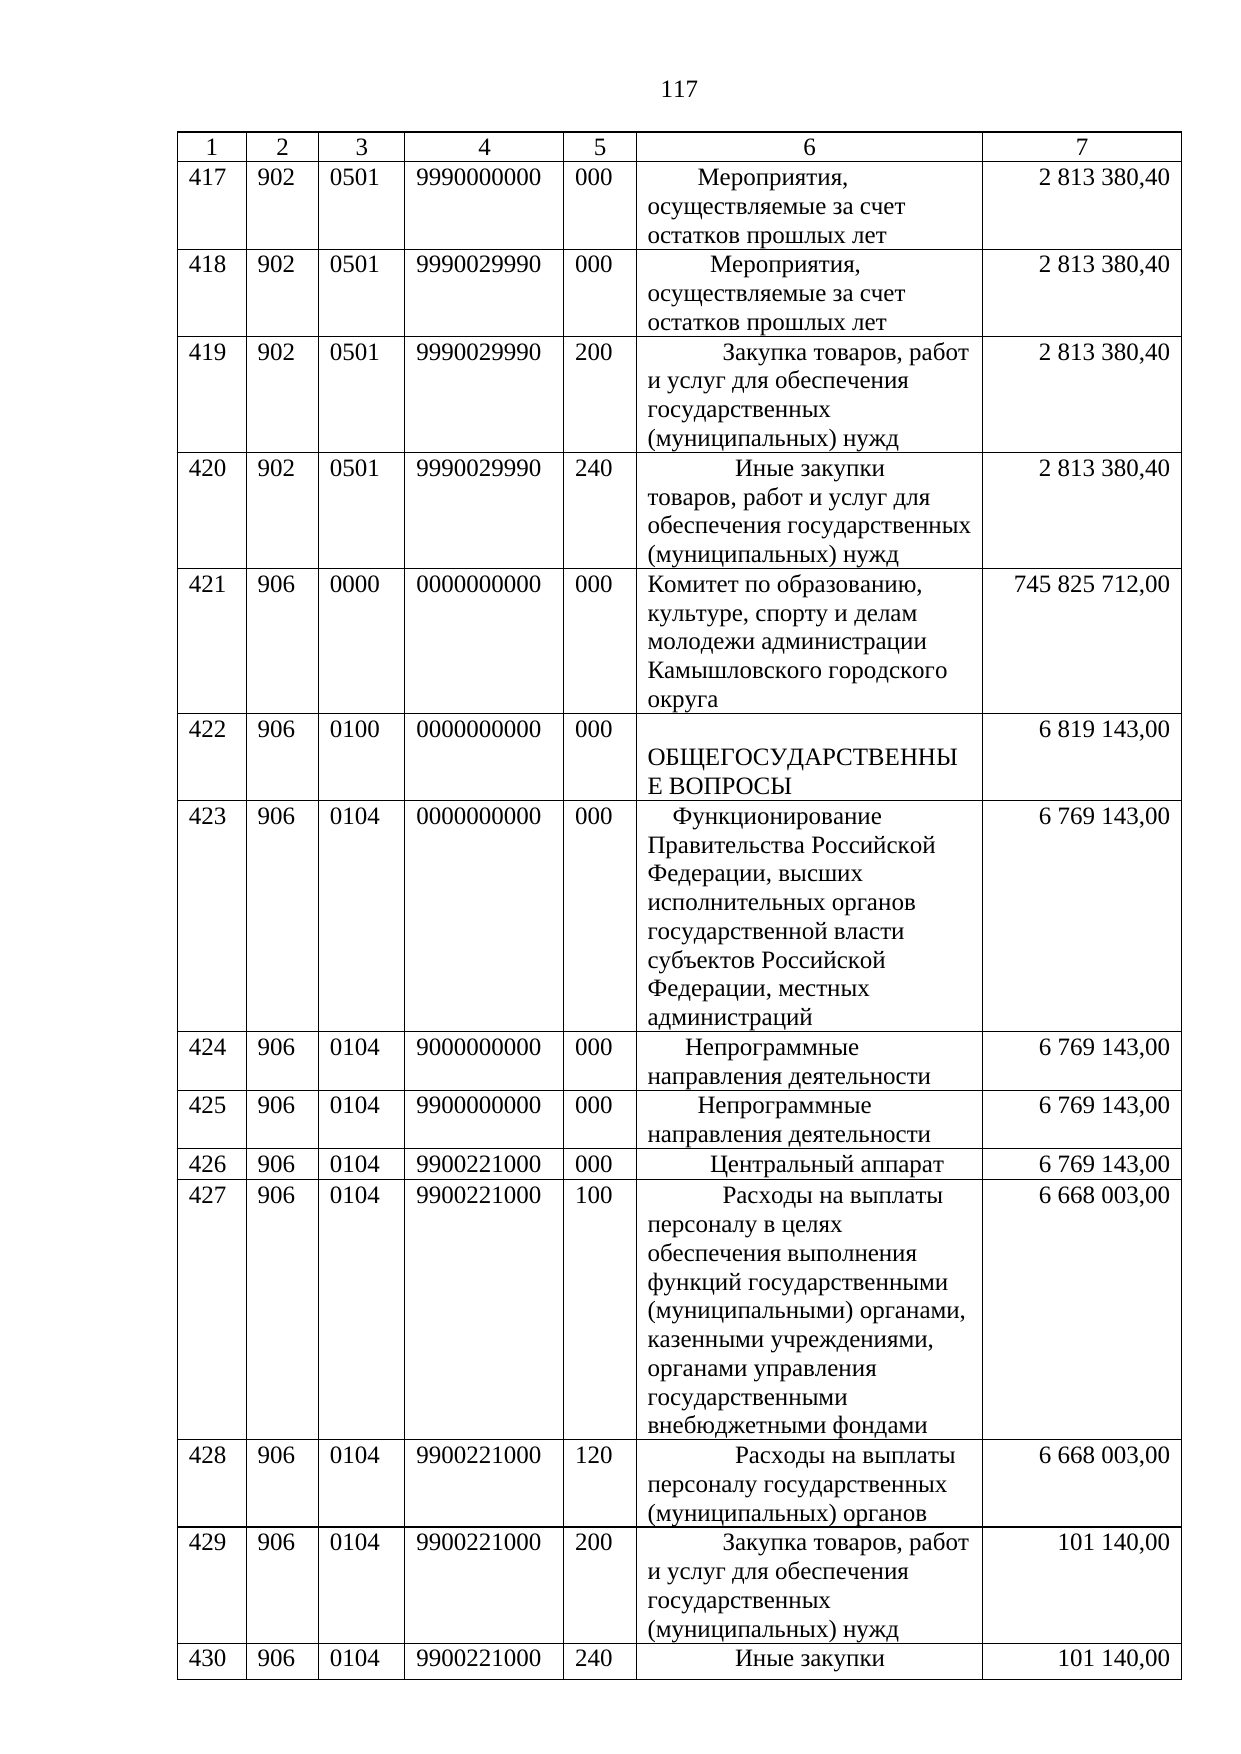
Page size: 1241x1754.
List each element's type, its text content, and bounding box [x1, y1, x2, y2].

table_cell 906 [247, 1528, 318, 1642]
table_cell 906 [247, 1180, 318, 1439]
table_cell 427 [178, 1180, 246, 1439]
table_cell Комитет по образованию, культуре, спорту и делам молодежи администрации Камышловского городского округа [637, 569, 982, 713]
table_cell 422 [178, 714, 246, 800]
table_cell 906 [247, 1149, 318, 1179]
table_cell 9000000000 [405, 1032, 563, 1089]
table_cell 0104 [319, 1644, 404, 1679]
table_cell 9900221000 [405, 1644, 563, 1679]
table_cell 2 813 380,40 [983, 162, 1181, 248]
table_cell Мероприятия, осуществляемые за счет остатков прошлых лет [637, 162, 982, 248]
table_cell 426 [178, 1149, 246, 1179]
table_header 4 [405, 133, 563, 161]
table_header 6 [637, 133, 982, 161]
table_cell 420 [178, 453, 246, 568]
table_cell 425 [178, 1091, 246, 1148]
table_cell 418 [178, 250, 246, 336]
table_cell Непрограммные направления деятельности [637, 1091, 982, 1148]
table_cell 000 [564, 1032, 636, 1089]
table_cell Закупка товаров, работ и услуг для обеспечения государственных (муниципальных) нужд [637, 1528, 982, 1642]
table_header 2 [247, 133, 318, 161]
table_cell 0000000000 [405, 801, 563, 1031]
table_cell 419 [178, 337, 246, 452]
table_cell 0104 [319, 801, 404, 1031]
table_cell 9990029990 [405, 453, 563, 568]
table_cell 6 668 003,00 [983, 1180, 1181, 1439]
table_cell 0501 [319, 250, 404, 336]
table_cell 745 825 712,00 [983, 569, 1181, 713]
table_header 7 [983, 133, 1181, 161]
table_cell 000 [564, 1091, 636, 1148]
table_cell 906 [247, 1091, 318, 1148]
table_cell 429 [178, 1528, 246, 1642]
table_cell 0104 [319, 1180, 404, 1439]
table_cell 902 [247, 250, 318, 336]
table_cell 000 [564, 162, 636, 248]
table_cell 906 [247, 569, 318, 713]
table_cell 0000000000 [405, 714, 563, 800]
table_cell 906 [247, 801, 318, 1031]
table_cell 000 [564, 801, 636, 1031]
table_cell Закупка товаров, работ и услуг для обеспечения государственных (муниципальных) нужд [637, 337, 982, 452]
table_cell 902 [247, 337, 318, 452]
table_cell 0000000000 [405, 569, 563, 713]
table_cell 2 813 380,40 [983, 250, 1181, 336]
table_cell 0104 [319, 1091, 404, 1148]
table_cell 428 [178, 1440, 246, 1526]
table_cell 423 [178, 801, 246, 1031]
table_cell 430 [178, 1644, 246, 1679]
table_cell 0000 [319, 569, 404, 713]
table_cell 200 [564, 337, 636, 452]
table_cell 2 813 380,40 [983, 453, 1181, 568]
table_cell 6 769 143,00 [983, 801, 1181, 1031]
table_cell 240 [564, 1644, 636, 1679]
table_cell 101 140,00 [983, 1644, 1181, 1679]
table_cell Центральный аппарат [637, 1149, 982, 1179]
table_cell 200 [564, 1528, 636, 1642]
table_cell 906 [247, 1032, 318, 1089]
table_cell 000 [564, 714, 636, 800]
table_cell 9900221000 [405, 1180, 563, 1439]
table_cell 120 [564, 1440, 636, 1526]
table_cell 902 [247, 162, 318, 248]
table_cell 9900221000 [405, 1528, 563, 1642]
table_cell Иные закупки товаров, работ и услуг для обеспечения государственных (муниципальных) нужд [637, 453, 982, 568]
table_cell 0100 [319, 714, 404, 800]
table_cell Расходы на выплаты персоналу в целях обеспечения выполнения функций государственными (муниципальными) органами, казенными учреждениями, органами управления государственными внебюджетными фондами [637, 1180, 982, 1439]
table_cell 0104 [319, 1032, 404, 1089]
table_cell 9900000000 [405, 1091, 563, 1148]
table_cell 906 [247, 1644, 318, 1679]
table_cell 9900221000 [405, 1440, 563, 1526]
table_cell Расходы на выплаты персоналу государственных (муниципальных) органов [637, 1440, 982, 1526]
table_cell 9990000000 [405, 162, 563, 248]
table_cell 000 [564, 569, 636, 713]
table_cell Иные закупки [637, 1644, 982, 1679]
table_cell 000 [564, 250, 636, 336]
table_cell Непрограммные направления деятельности [637, 1032, 982, 1089]
table_cell 417 [178, 162, 246, 248]
table_cell 421 [178, 569, 246, 713]
table_cell 101 140,00 [983, 1528, 1181, 1642]
table_cell 906 [247, 714, 318, 800]
table_cell 100 [564, 1180, 636, 1439]
table_cell 0104 [319, 1149, 404, 1179]
table_cell 240 [564, 453, 636, 568]
table_header 1 [178, 133, 246, 161]
table_cell 9990029990 [405, 250, 563, 336]
table_header 3 [319, 133, 404, 161]
table_cell 2 813 380,40 [983, 337, 1181, 452]
table_cell ОБЩЕГОСУДАРСТВЕННЫЕ ВОПРОСЫ [637, 714, 982, 800]
table_cell Мероприятия, осуществляемые за счет остатков прошлых лет [637, 250, 982, 336]
table_cell 000 [564, 1149, 636, 1179]
table_cell 6 769 143,00 [983, 1032, 1181, 1089]
table_cell 6 769 143,00 [983, 1149, 1181, 1179]
table_cell 0501 [319, 162, 404, 248]
table_cell 6 769 143,00 [983, 1091, 1181, 1148]
table_cell 424 [178, 1032, 246, 1089]
table_cell 6 668 003,00 [983, 1440, 1181, 1526]
table_cell 0501 [319, 337, 404, 452]
table_cell 0104 [319, 1528, 404, 1642]
table_cell 6 819 143,00 [983, 714, 1181, 800]
table_cell 0104 [319, 1440, 404, 1526]
table_cell 0501 [319, 453, 404, 568]
table_cell 902 [247, 453, 318, 568]
table_cell 9990029990 [405, 337, 563, 452]
table_header 5 [564, 133, 636, 161]
table_cell 9900221000 [405, 1149, 563, 1179]
table_cell 906 [247, 1440, 318, 1526]
table_cell Функционирование Правительства Российской Федерации, высших исполнительных органов государственной власти субъектов Российской Федерации, местных администраций [637, 801, 982, 1031]
